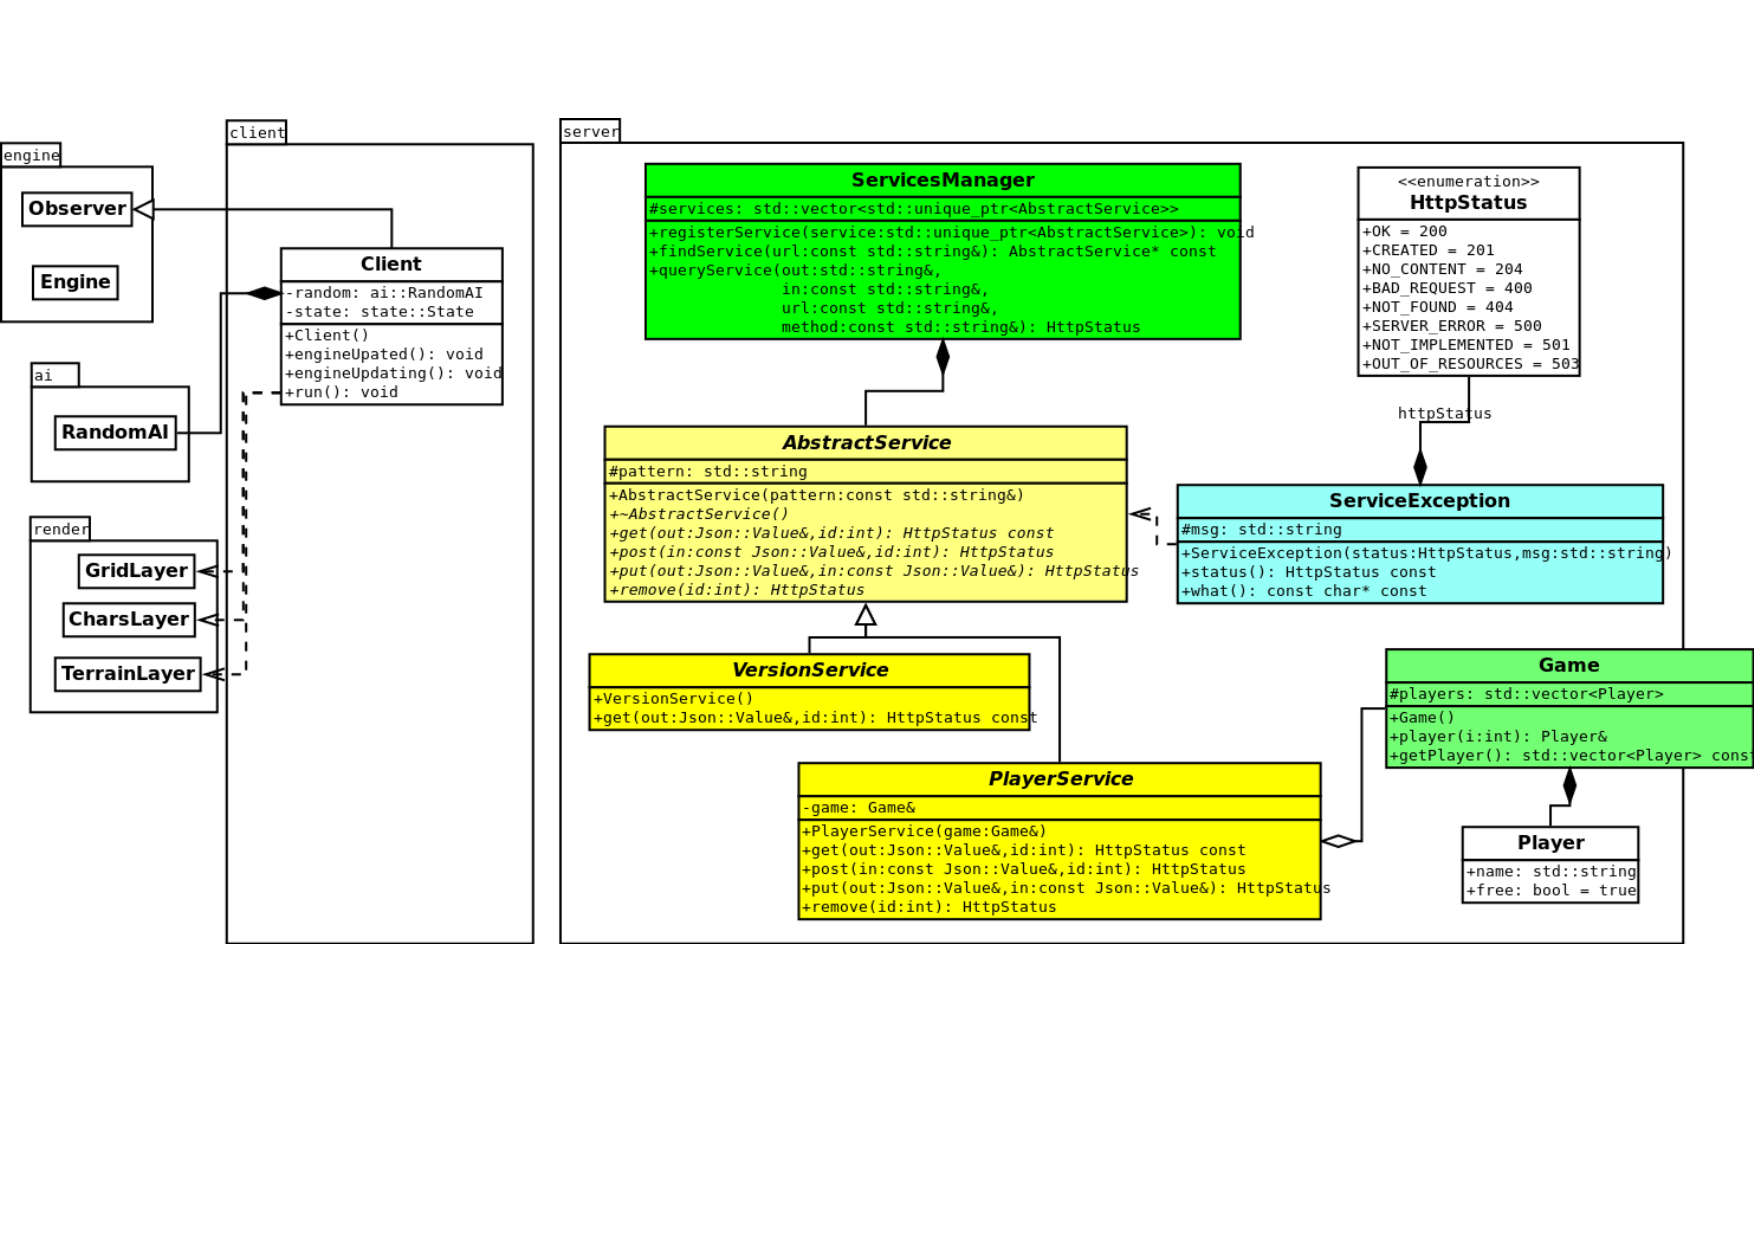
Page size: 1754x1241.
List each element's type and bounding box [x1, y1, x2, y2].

picture [0, 118, 1754, 944]
